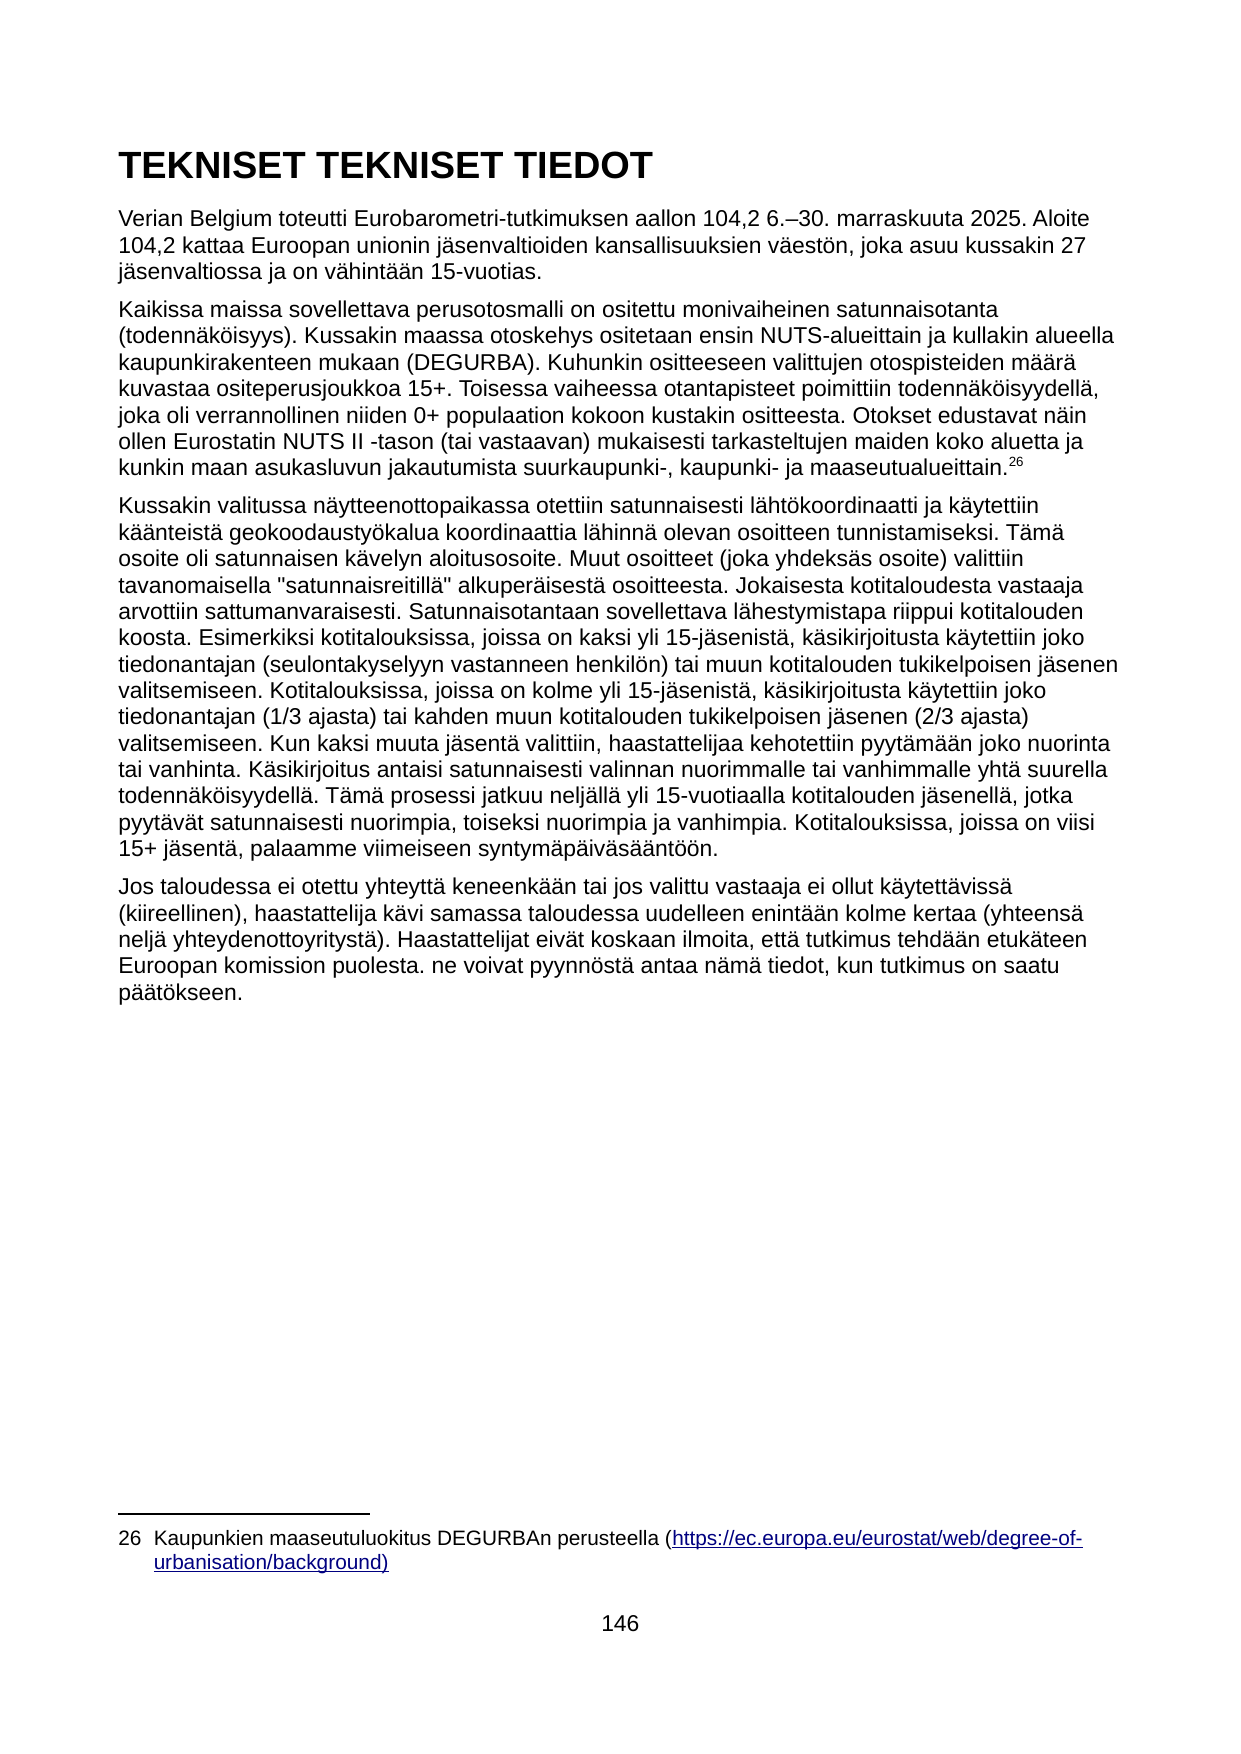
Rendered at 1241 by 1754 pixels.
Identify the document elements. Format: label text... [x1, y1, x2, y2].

subtitle TEKNISET TEKNISET TIEDOT [118, 143, 1122, 187]
text Jos taloudessa ei otettu yhteyttä keneenkään tai jos valittu vastaaja ei ollut käytettävissä (kiireellinen), haastattelija kävi samassa taloudessa uudelleen enintään kolme kertaa (yhteensä neljä yhteydenottoyritystä). Haastattelijat eivät koskaan ilmoita, että tutkimus tehdään etukäteen Euroopan komission puolesta. ne voivat pyynnöstä antaa nämä tiedot, kun tutkimus on saatu päätökseen. [118, 873, 1122, 1005]
text Verian Belgium toteutti Eurobarometri-tutkimuksen aallon 104,2 6.–30. marraskuuta 2025. Aloite 104,2 kattaa Euroopan unionin jäsenvaltioiden kansallisuuksien väestön, joka asuu kussakin 27 jäsenvaltiossa ja on vähintään 15-vuotias. [118, 205, 1122, 284]
text Kussakin valitussa näytteenottopaikassa otettiin satunnaisesti lähtökoordinaatti ja käytettiin käänteistä geokoodaustyökalua koordinaattia lähinnä olevan osoitteen tunnistamiseksi. Tämä osoite oli satunnaisen kävelyn aloitusosoite. Muut osoitteet (joka yhdeksäs osoite) valittiin tavanomaisella "satunnaisreitillä" alkuperäisestä osoitteesta. Jokaisesta kotitaloudesta vastaaja arvottiin sattumanvaraisesti. Satunnaisotantaan sovellettava lähestymistapa riippui kotitalouden koosta. Esimerkiksi kotitalouksissa, joissa on kaksi yli 15-jäsenistä, käsikirjoitusta käytettiin joko tiedonantajan (seulontakyselyyn vastanneen henkilön) tai muun kotitalouden tukikelpoisen jäsenen valitsemiseen. Kotitalouksissa, joissa on kolme yli 15-jäsenistä, käsikirjoitusta käytettiin joko tiedonantajan (1/3 ajasta) tai kahden muun kotitalouden tukikelpoisen jäsenen (2/3 ajasta) valitsemiseen. Kun kaksi muuta jäsentä valittiin, haastattelijaa kehotettiin pyytämään joko nuorinta tai vanhinta. Käsikirjoitus antaisi satunnaisesti valinnan nuorimmalle tai vanhimmalle yhtä suurella todennäköisyydellä. Tämä prosessi jatkuu neljällä yli 15-vuotiaalla kotitalouden jäsenellä, jotka pyytävät satunnaisesti nuorimpia, toiseksi nuorimpia ja vanhimpia. Kotitalouksissa, joissa on viisi 15+ jäsentä, palaamme viimeiseen syntymäpäiväsääntöön. [118, 492, 1122, 861]
text Kaupunkien maaseutuluokitus DEGURBAn perusteella (https://ec.europa.eu/eurostat/web/degree-of-urbanisation/background) [118, 1526, 1122, 1574]
text Kaikissa maissa sovellettava perusotosmalli on ositettu monivaiheinen satunnaisotanta (todennäköisyys). Kussakin maassa otoskehys ositetaan ensin NUTS-alueittain ja kullakin alueella kaupunkirakenteen mukaan (DEGURBA). Kuhunkin ositteeseen valittujen otospisteiden määrä kuvastaa ositeperusjoukkoa 15+. Toisessa vaiheessa otantapisteet poimittiin todennäköisyydellä, joka oli verrannollinen niiden 0+ populaation kokoon kustakin ositteesta. Otokset edustavat näin ollen Eurostatin NUTS II -tason (tai vastaavan) mukaisesti tarkasteltujen maiden koko aluetta ja kunkin maan asukasluvun jakautumista suurkaupunki-, kaupunki- ja maaseutualueittain. [118, 296, 1122, 481]
